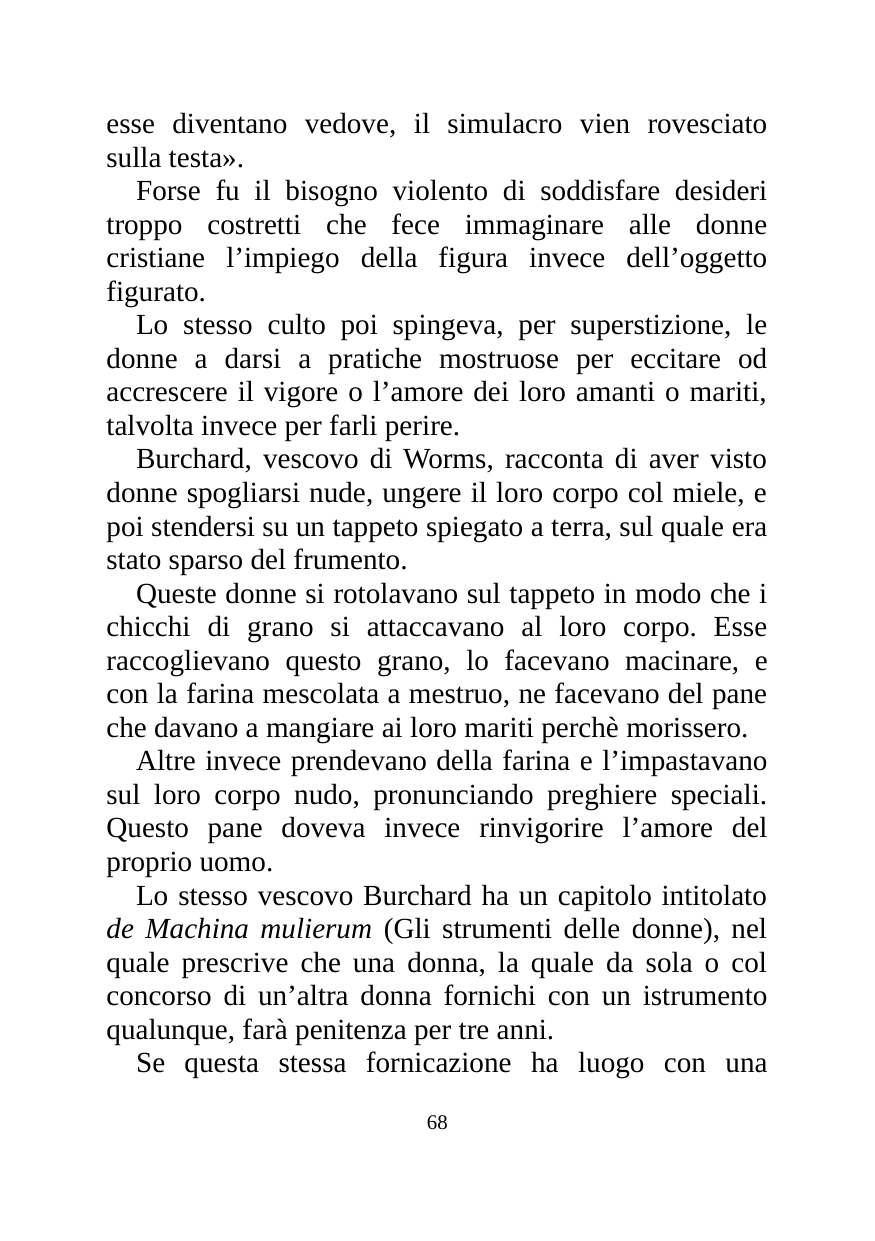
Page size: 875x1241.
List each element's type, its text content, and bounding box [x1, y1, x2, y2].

text Lo stesso vescovo Burchard ha un capitolo intitolato de Machina mulierum (Gli strumenti delle donne), nel quale prescrive che una donna, la quale da sola o col concorso di un’altra donna fornichi con un istrumento qualunque, farà penitenza per tre anni. [106, 878, 768, 1045]
text Se questa stessa fornicazione ha luogo con una [106, 1045, 768, 1079]
text Burchard, vescovo di Worms, racconta di aver visto donne spogliarsi nude, ungere il loro corpo col miele, e poi stendersi su un tappeto spiegato a terra, sul quale era stato sparso del frumento. [106, 442, 768, 576]
text Queste donne si rotolavano sul tappeto in modo che i chicchi di grano si attaccavano al loro corpo. Esse raccoglievano questo grano, lo facevano macinare, e con la farina mescolata a mestruo, ne facevano del pane che davano a mangiare ai loro mariti perchè morissero. [106, 576, 768, 743]
text Lo stesso culto poi spingeva, per superstizione, le donne a darsi a pratiche mostruose per eccitare od accrescere il vigore o l’amore dei loro amanti o mariti, talvolta invece per farli perire. [106, 307, 768, 442]
text Forse fu il bisogno violento di soddisfare desideri troppo costretti che fece immaginare alle donne cristiane l’impiego della figura invece dell’oggetto figurato. [106, 173, 768, 307]
text esse diventano vedove, il simulacro vien rovesciato sulla testa». [106, 106, 768, 173]
text Altre invece prendevano della farina e l’impastavano sul loro corpo nudo, pronunciando preghiere speciali. Questo pane doveva invece rinvigorire l’amore del proprio uomo. [106, 743, 768, 878]
